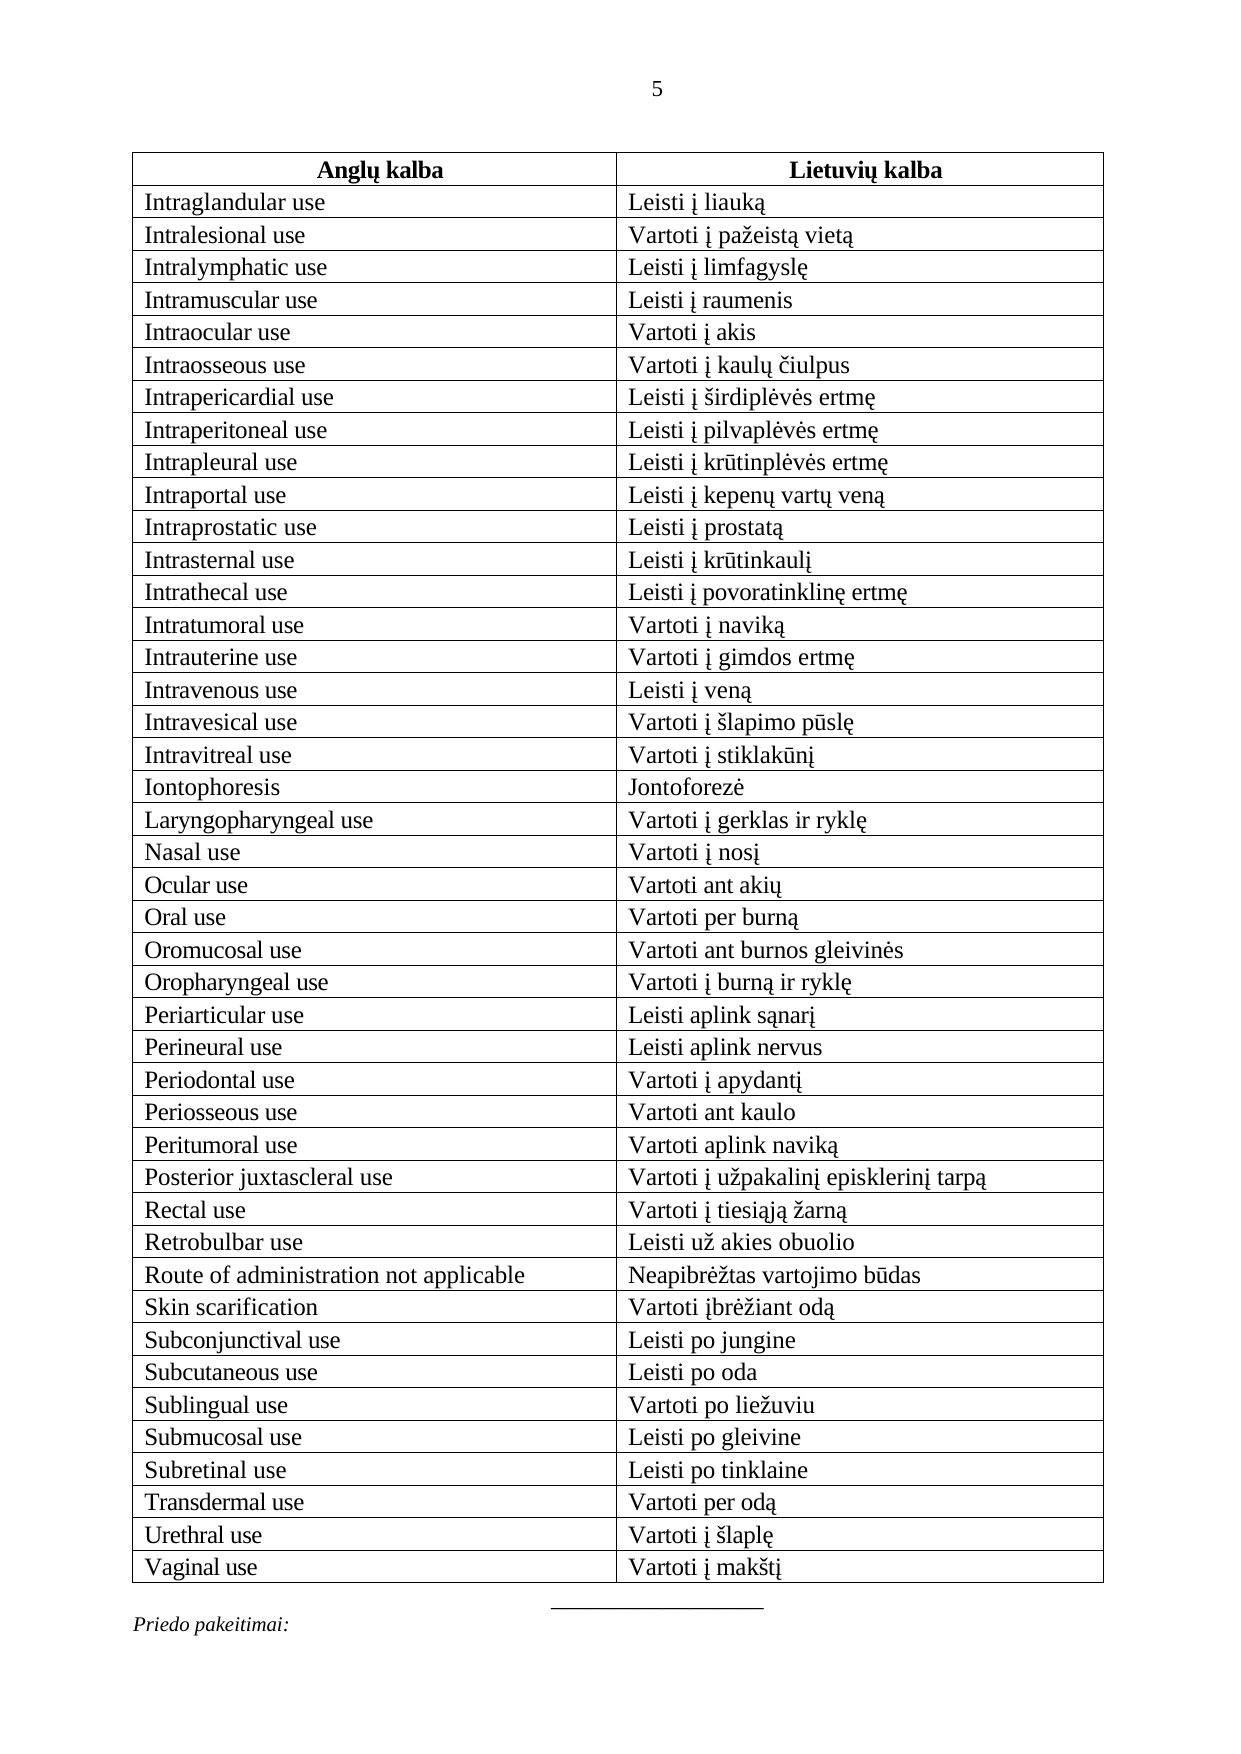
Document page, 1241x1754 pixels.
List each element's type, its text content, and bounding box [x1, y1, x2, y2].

table_cell Oropharyngeal use [133, 966, 616, 997]
table_cell Vartoti į gerklas ir ryklę [617, 803, 1103, 835]
table_cell Periarticular use [133, 998, 616, 1030]
table_cell Vartoti aplink naviką [617, 1128, 1103, 1160]
table_cell Posterior juxtascleral use [133, 1161, 616, 1192]
table_cell Subcutaneous use [133, 1356, 616, 1387]
table_cell Intraprostatic use [133, 511, 616, 542]
table_cell Leisti po oda [617, 1356, 1103, 1387]
table_cell Leisti į krūtinplėvės ertmę [617, 446, 1103, 477]
table_cell Intrapericardial use [133, 381, 616, 412]
table_cell Vartoti į apydantį [617, 1063, 1103, 1095]
table_cell Route of administration not applicable [133, 1258, 616, 1290]
table_cell Laryngopharyngeal use [133, 803, 616, 835]
table_cell Leisti į povoratinklinę ertmę [617, 576, 1103, 607]
table_cell Transdermal use [133, 1486, 616, 1517]
table_cell Leisti į raumenis [617, 283, 1103, 315]
text Priedo pakeitimai: [133, 1612, 1181, 1636]
table_cell Nasal use [133, 836, 616, 867]
table_cell Intravenous use [133, 673, 616, 705]
table_cell Leisti po tinklaine [617, 1453, 1103, 1485]
table_cell Intraglandular use [133, 186, 616, 217]
table_cell Vartoti įbrėžiant odą [617, 1291, 1103, 1322]
table_cell Vartoti į tiesiąją žarną [617, 1193, 1103, 1225]
table_cell Subconjunctival use [133, 1323, 616, 1355]
table_cell Rectal use [133, 1193, 616, 1225]
table_cell Vartoti į nosį [617, 836, 1103, 867]
table_cell Vartoti į pažeistą vietą [617, 218, 1103, 250]
table_cell Vartoti į kaulų čiulpus [617, 348, 1103, 380]
table_cell Submucosal use [133, 1421, 616, 1452]
table_cell Leisti po gleivine [617, 1421, 1103, 1452]
table_cell Intralesional use [133, 218, 616, 250]
table_cell Vartoti į šlaplę [617, 1518, 1103, 1550]
table_cell Neapibrėžtas vartojimo būdas [617, 1258, 1103, 1290]
table_cell Intravitreal use [133, 738, 616, 770]
table_cell Leisti į limfagyslę [617, 251, 1103, 282]
table_cell Intratumoral use [133, 608, 616, 640]
table_cell Leisti į liauką [617, 186, 1103, 217]
table_cell Perineural use [133, 1031, 616, 1062]
table_cell Vartoti po liežuviu [617, 1388, 1103, 1420]
table_cell Vartoti ant akių [617, 868, 1103, 900]
table_cell Retrobulbar use [133, 1226, 616, 1257]
table_cell Leisti už akies obuolio [617, 1226, 1103, 1257]
table_cell Leisti po jungine [617, 1323, 1103, 1355]
table_cell Vartoti į šlapimo pūslę [617, 706, 1103, 737]
table_cell Urethral use [133, 1518, 616, 1550]
table_header Lietuvių kalba [617, 153, 1103, 185]
table_cell Intrapleural use [133, 446, 616, 477]
table_cell Iontophoresis [133, 771, 616, 802]
table_cell Intraportal use [133, 478, 616, 510]
table_cell Leisti aplink nervus [617, 1031, 1103, 1062]
table_cell Intraocular use [133, 316, 616, 347]
table_cell Vaginal use [133, 1551, 616, 1582]
table_cell Periodontal use [133, 1063, 616, 1095]
table_cell Leisti į prostatą [617, 511, 1103, 542]
table_cell Subretinal use [133, 1453, 616, 1485]
table_cell Intralymphatic use [133, 251, 616, 282]
table_cell Vartoti į burną ir ryklę [617, 966, 1103, 997]
table_cell Intrasternal use [133, 543, 616, 575]
table_cell Vartoti ant kaulo [617, 1096, 1103, 1127]
table_cell Leisti į krūtinkaulį [617, 543, 1103, 575]
text _________________ [133, 1583, 1181, 1612]
table_cell Intraosseous use [133, 348, 616, 380]
table_cell Vartoti per odą [617, 1486, 1103, 1517]
table_cell Leisti į kepenų vartų veną [617, 478, 1103, 510]
table_cell Oral use [133, 901, 616, 932]
table_cell Leisti į veną [617, 673, 1103, 705]
table_cell Ocular use [133, 868, 616, 900]
table_cell Jontoforezė [617, 771, 1103, 802]
table_cell Oromucosal use [133, 933, 616, 965]
table_cell Vartoti į stiklakūnį [617, 738, 1103, 770]
table_cell Skin scarification [133, 1291, 616, 1322]
table_cell Vartoti į makštį [617, 1551, 1103, 1582]
table_cell Sublingual use [133, 1388, 616, 1420]
table_cell Intrathecal use [133, 576, 616, 607]
table_cell Intravesical use [133, 706, 616, 737]
table_header Anglų kalba [133, 153, 616, 185]
table_cell Vartoti į naviką [617, 608, 1103, 640]
table_cell Intrauterine use [133, 641, 616, 672]
table_cell Peritumoral use [133, 1128, 616, 1160]
table_cell Vartoti į gimdos ertmę [617, 641, 1103, 672]
table_cell Leisti į pilvaplėvės ertmę [617, 413, 1103, 445]
table_cell Periosseous use [133, 1096, 616, 1127]
table_cell Vartoti per burną [617, 901, 1103, 932]
table_cell Leisti į širdiplėvės ertmę [617, 381, 1103, 412]
table_cell Intraperitoneal use [133, 413, 616, 445]
table_cell Vartoti ant burnos gleivinės [617, 933, 1103, 965]
table_cell Leisti aplink sąnarį [617, 998, 1103, 1030]
table_cell Intramuscular use [133, 283, 616, 315]
table_cell Vartoti į užpakalinį episklerinį tarpą [617, 1161, 1103, 1192]
table_cell Vartoti į akis [617, 316, 1103, 347]
